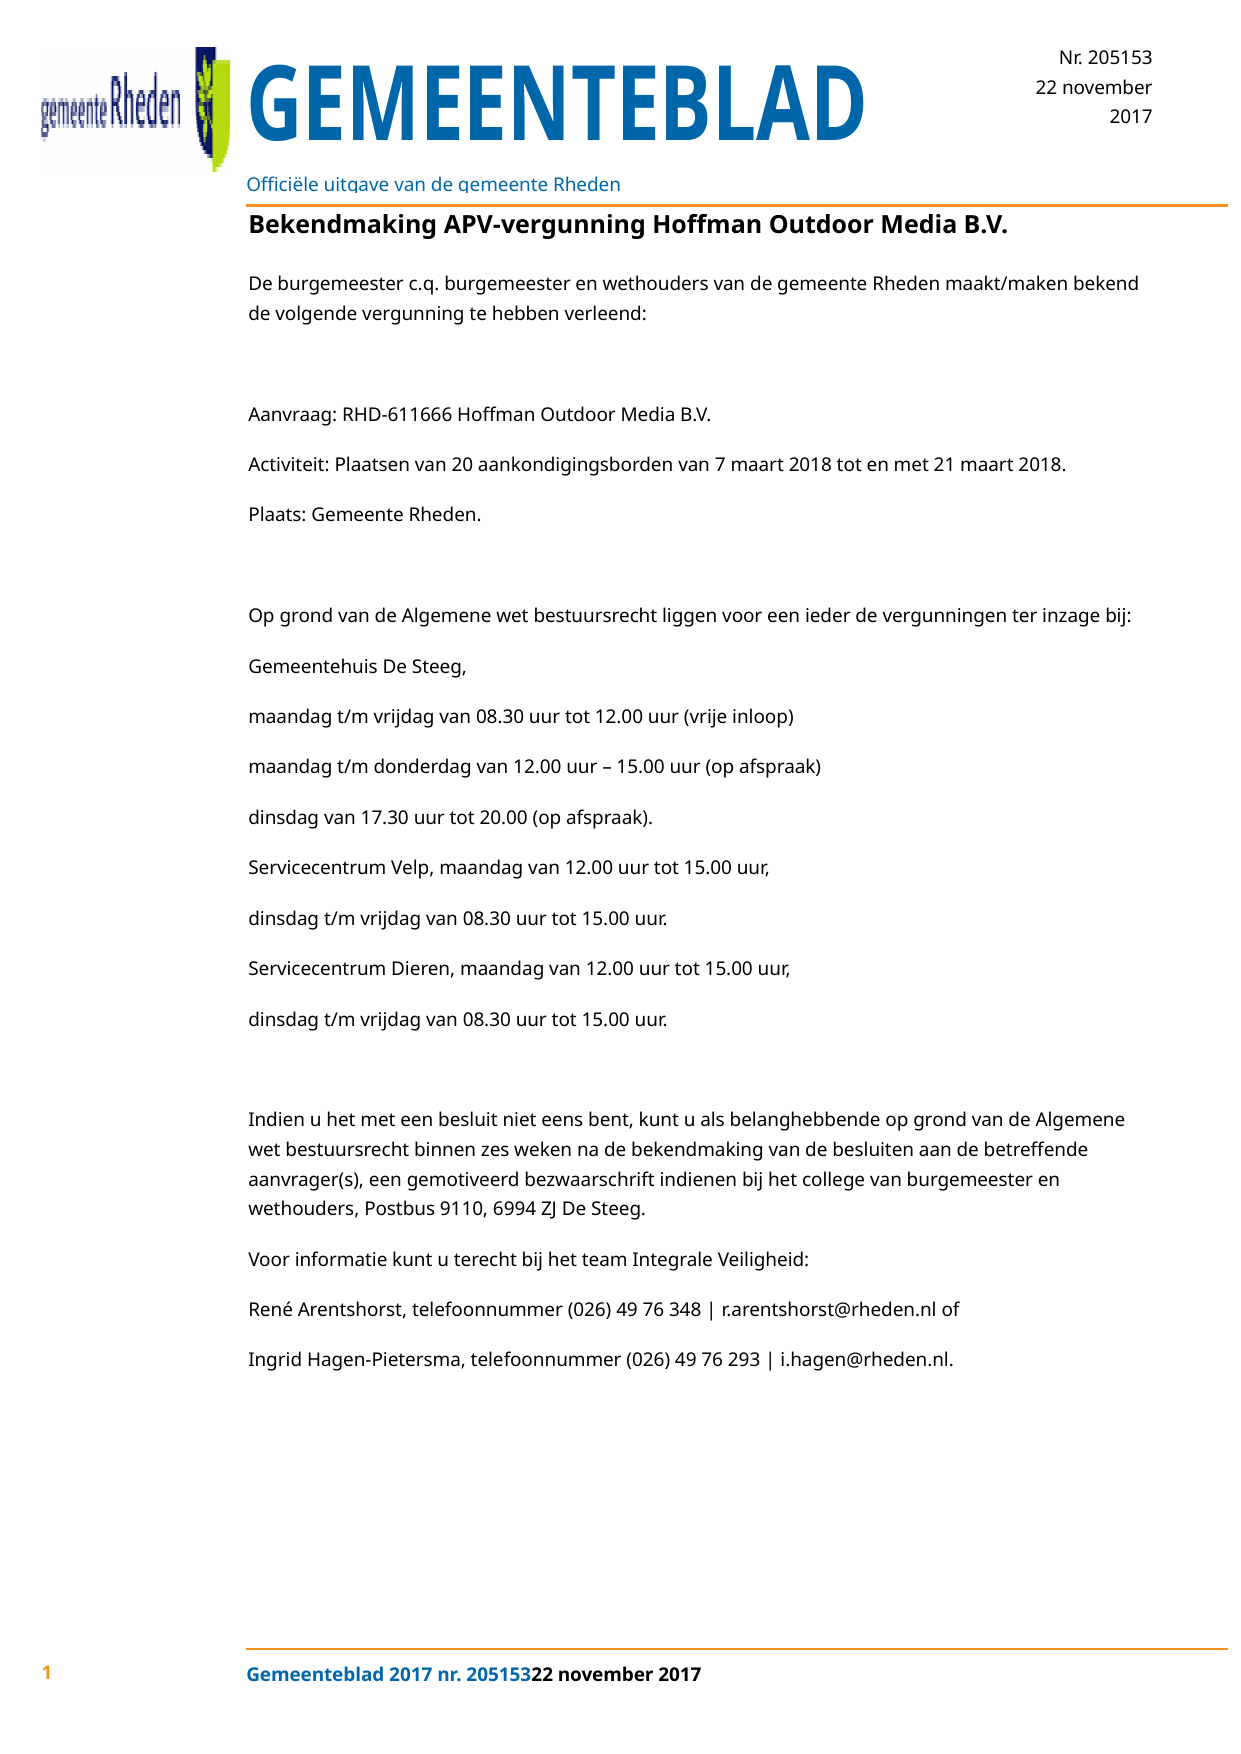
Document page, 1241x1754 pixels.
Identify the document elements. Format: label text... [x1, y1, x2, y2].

text Aanvraag: RHD-611666 Hoffman Outdoor Media B.V. [248, 401, 1152, 426]
text dinsdag van 17.30 uur tot 20.00 (op afspraak). [248, 804, 1152, 830]
text Op grond van de Algemene wet bestuursrecht liggen voor een ieder de vergunningen ter inzage bij: [248, 602, 1152, 628]
text dinsdag t/m vrijdag van 08.30 uur tot 15.00 uur. [248, 905, 1152, 931]
text Indien u het met een besluit niet eens bent, kunt u als belanghebbende op grond van de Algemene wet bestuursrecht binnen zes weken na de bekendmaking van de besluiten aan de betreffende aanvrager(s), een gemotiveerd bezwaarschrift indienen bij het college van burgemeester en wethouders, Postbus 9110, 6994 ZJ De Steeg. [248, 1107, 1152, 1221]
text René Arentshorst, telefoonnummer (026) 49 76 348 | r.arentshorst@rheden.nl of [248, 1296, 1152, 1322]
text Servicecentrum Dieren, maandag van 12.00 uur tot 15.00 uur, [248, 955, 1152, 981]
picture [41, 47, 231, 172]
text Voor informatie kunt u terecht bij het team Integrale Veiligheid: [248, 1246, 1152, 1271]
text Activiteit: Plaatsen van 20 aankondigingsborden van 7 maart 2018 tot en met 21 maart 2018. [248, 451, 1152, 477]
text Gemeentehuis De Steeg, [248, 653, 1152, 678]
text Servicecentrum Velp, maandag van 12.00 uur tot 15.00 uur, [248, 854, 1152, 880]
text dinsdag t/m vrijdag van 08.30 uur tot 15.00 uur. [248, 1006, 1152, 1031]
text maandag t/m donderdag van 12.00 uur – 15.00 uur (op afspraak) [248, 754, 1152, 779]
text Bekendmaking APV-vergunning Hoffman Outdoor Media B.V. [248, 207, 1152, 241]
text De burgemeester c.q. burgemeester en wethouders van de gemeente Rheden maakt/maken bekend de volgende vergunning te hebben verleend: [248, 270, 1152, 326]
text maandag t/m vrijdag van 08.30 uur tot 12.00 uur (vrije inloop) [248, 703, 1152, 729]
text Plaats: Gemeente Rheden. [248, 502, 1152, 527]
text Ingrid Hagen-Pietersma, telefoonnummer (026) 49 76 293 | i.hagen@rheden.nl. [248, 1347, 1152, 1372]
